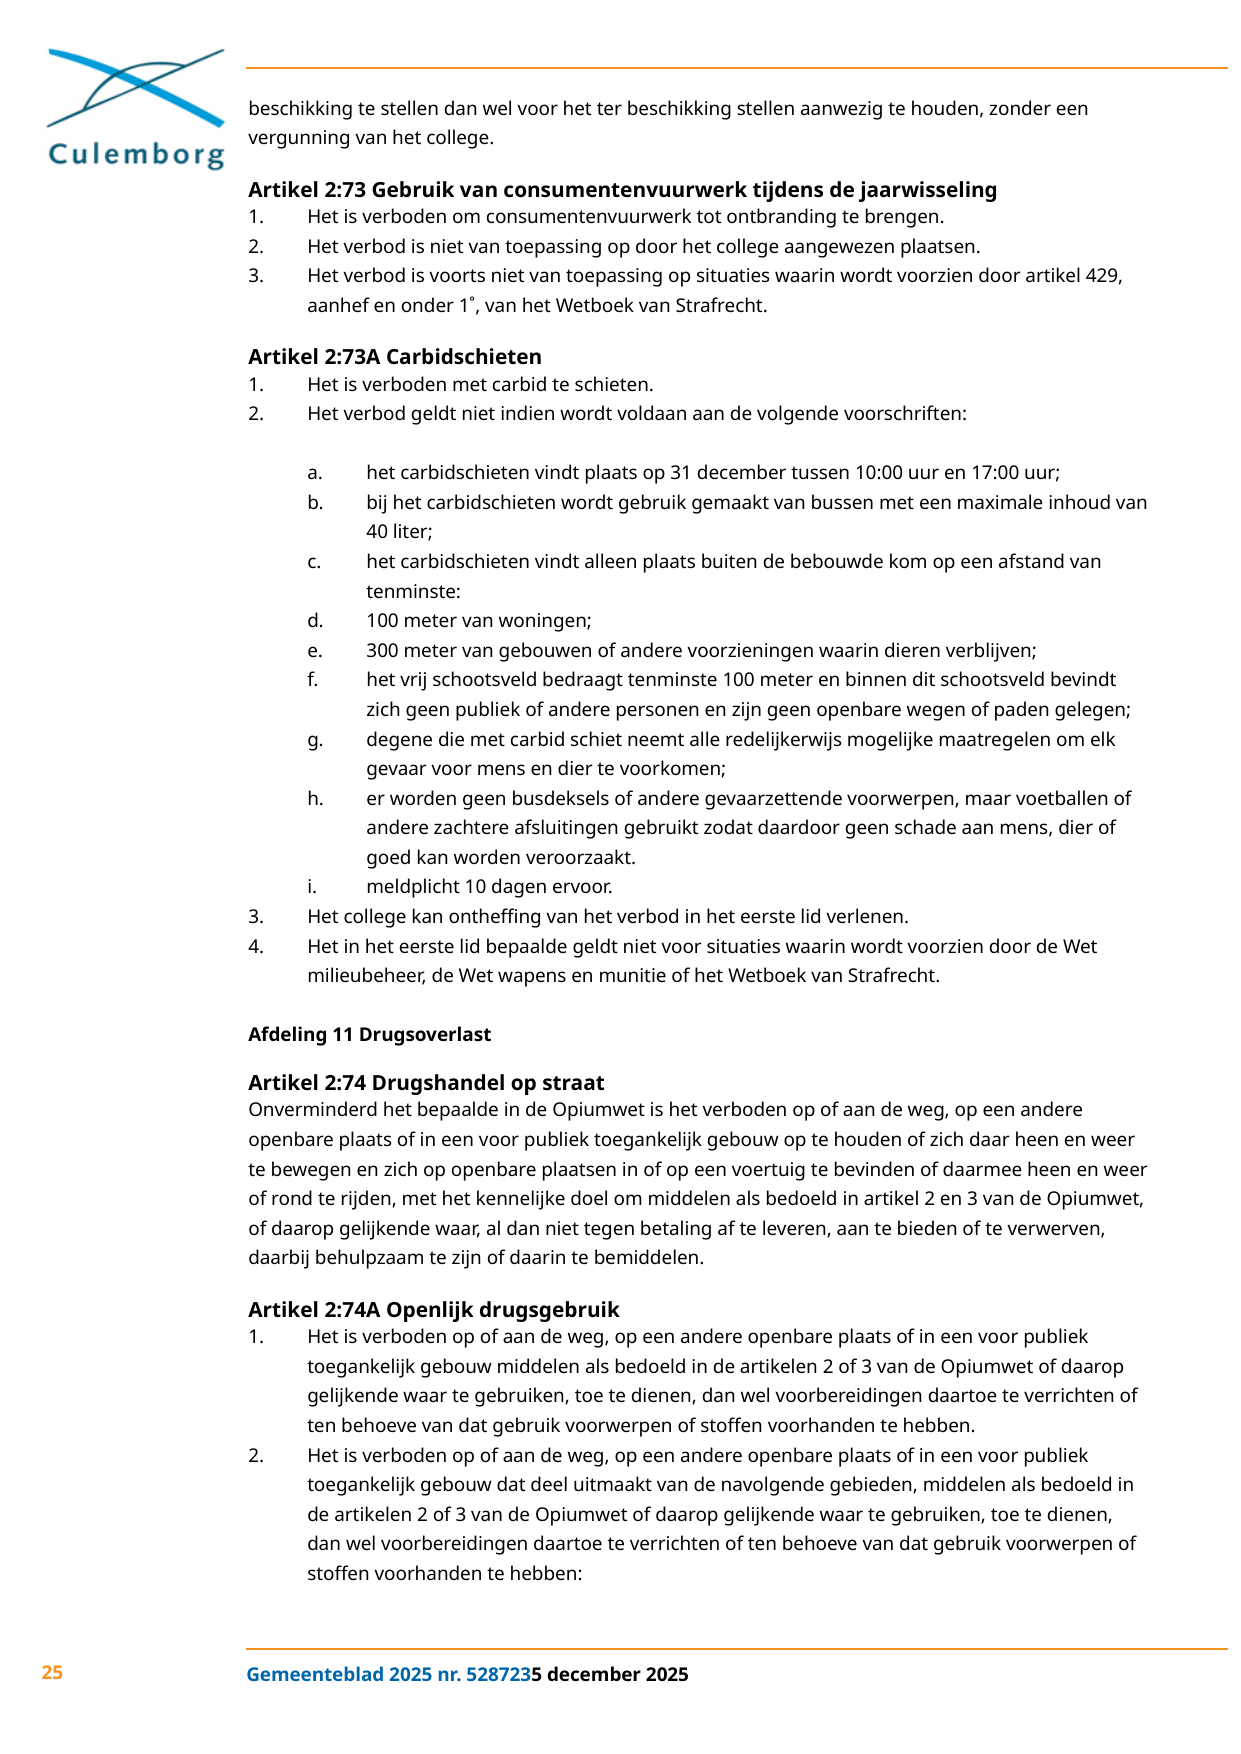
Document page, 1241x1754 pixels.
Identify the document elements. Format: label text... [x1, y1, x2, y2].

list het carbidschieten vindt plaats op 31 december tussen 10:00 uur en 17:00 uur; [307, 459, 1152, 485]
list het vrij schootsveld bedraagt tenminste 100 meter en binnen dit schootsveld bevindt zich geen publiek of andere personen en zijn geen openbare wegen of paden gelegen; [307, 667, 1152, 722]
list bij het carbidschieten wordt gebruik gemaakt van bussen met een maximale inhoud van 40 liter; [307, 489, 1152, 544]
list 300 meter van gebouwen of andere voorzieningen waarin dieren verblijven; [307, 637, 1152, 663]
list Het college kan ontheffing van het verbod in het eerste lid verlenen. [248, 903, 1152, 929]
list er worden geen busdeksels of andere gevaarzettende voorwerpen, maar voetballen of andere zachtere afsluitingen gebruikt zodat daardoor geen schade aan mens, dier of goed kan worden veroorzaakt. [307, 785, 1152, 870]
text beschikking te stellen dan wel voor het ter beschikking stellen aanwezig te houden, zonder een vergunning van het college. [248, 95, 1152, 150]
text Artikel 2:74 Drugshandel op straat [248, 1068, 1152, 1097]
list Het verbod is voorts niet van toepassing op situaties waarin wordt voorzien door artikel 429, aanhef en onder 1˚, van het Wetboek van Strafrecht. [248, 262, 1152, 318]
text Artikel 2:73A Carbidschieten [248, 342, 1152, 371]
text Artikel 2:74A Openlijk drugsgebruik [248, 1295, 1152, 1323]
list het carbidschieten vindt alleen plaats buiten de bebouwde kom op een afstand van tenminste: [307, 548, 1152, 604]
text Afdeling 11 Drugsoverlast [248, 1022, 1152, 1047]
list Het in het eerste lid bepaalde geldt niet voor situaties waarin wordt voorzien door de Wet milieubeheer, de Wet wapens en munitie of het Wetboek van Strafrecht. [248, 933, 1152, 988]
list Het verbod is niet van toepassing op door het college aangewezen plaatsen. [248, 233, 1152, 258]
text Artikel 2:73 Gebruik van consumentenvuurwerk tijdens de jaarwisseling [248, 175, 1152, 203]
list Het is verboden om consumentenvuurwerk tot ontbranding te brengen. [248, 203, 1152, 229]
list Het is verboden op of aan de weg, op een andere openbare plaats of in een voor publiek toegankelijk gebouw middelen als bedoeld in de artikelen 2 of 3 van de Opiumwet of daarop gelijkende waar te gebruiken, toe te dienen, dan wel voorbereidingen daartoe te verrichten of ten behoeve van dat gebruik voorwerpen of stoffen voorhanden te hebben. [248, 1323, 1152, 1438]
list 100 meter van woningen; [307, 607, 1152, 633]
text Onverminderd het bepaalde in de Opiumwet is het verboden op of aan de weg, op een andere openbare plaats of in een voor publiek toegankelijk gebouw op te houden of zich daar heen en weer te bewegen en zich op openbare plaatsen in of op een voertuig te bevinden of daarmee heen en weer of rond te rijden, met het kennelijke doel om middelen als bedoeld in artikel 2 en 3 van de Opiumwet, of daarop gelijkende waar, al dan niet tegen betaling af te leveren, aan te bieden of te verwerven, daarbij behulpzaam te zijn of daarin te bemiddelen. [248, 1097, 1152, 1270]
list meldplicht 10 dagen ervoor. [307, 874, 1152, 899]
list degene die met carbid schiet neemt alle redelijkerwijs mogelijke maatregelen om elk gevaar voor mens en dier te voorkomen; [307, 726, 1152, 781]
list Het verbod geldt niet indien wordt voldaan aan de volgende voorschriften: [248, 400, 1152, 426]
picture [41, 47, 231, 172]
list Het is verboden op of aan de weg, op een andere openbare plaats of in een voor publiek toegankelijk gebouw dat deel uitmaakt van de navolgende gebieden, middelen als bedoeld in de artikelen 2 of 3 van de Opiumwet of daarop gelijkende waar te gebruiken, toe te dienen, dan wel voorbereidingen daartoe te verrichten of ten behoeve van dat gebruik voorwerpen of stoffen voorhanden te hebben: [248, 1442, 1152, 1586]
list Het is verboden met carbid te schieten. [248, 371, 1152, 397]
